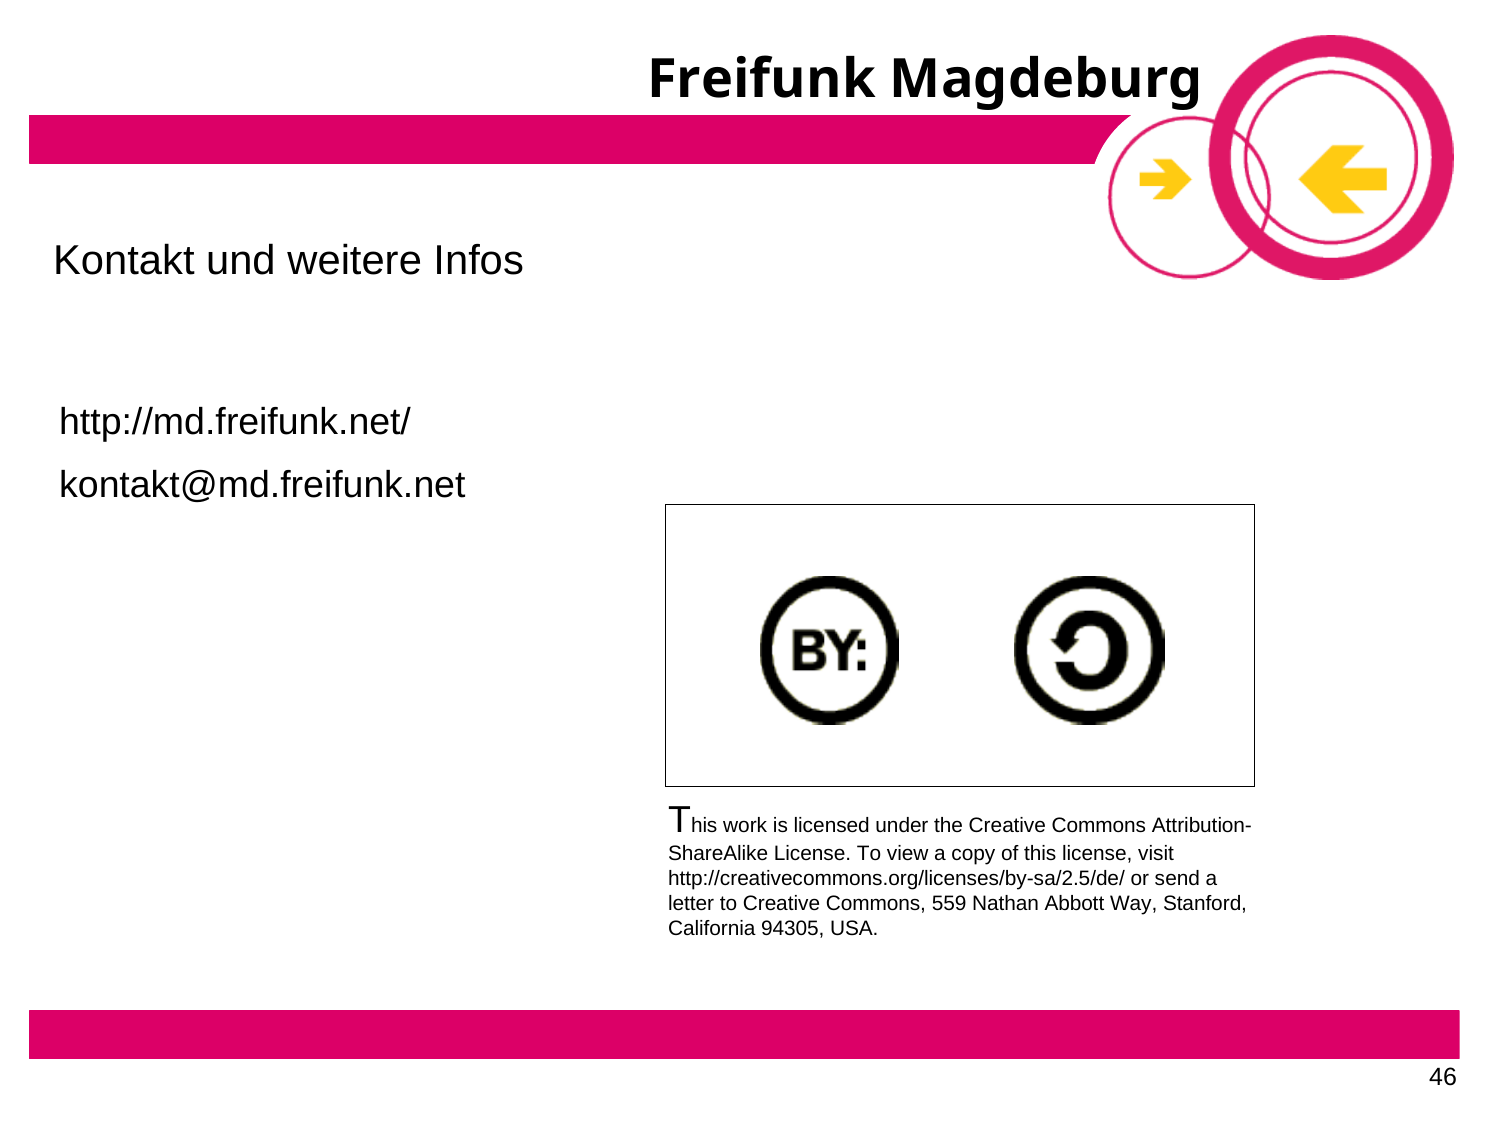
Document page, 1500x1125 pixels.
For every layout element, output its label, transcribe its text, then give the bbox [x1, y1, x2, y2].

picture [760, 576, 899, 725]
text_box Kontakt und weitere Infos [53, 233, 1046, 313]
text_box This work is licensed under the Creative Commons Attribution-ShareAlike License. To view a copy of this license, visit http://creativecommons.org/licenses/by-sa/2.5/de/ or send a letter to Creative Commons, 559 Nathan Abbott Way, Stanford, California 94305, USA. [668, 795, 1256, 947]
picture [1107, 35, 1454, 280]
text_box http://md.freifunk.net/ kontakt@md.freifunk.net [59, 337, 1288, 976]
picture [1014, 576, 1165, 725]
